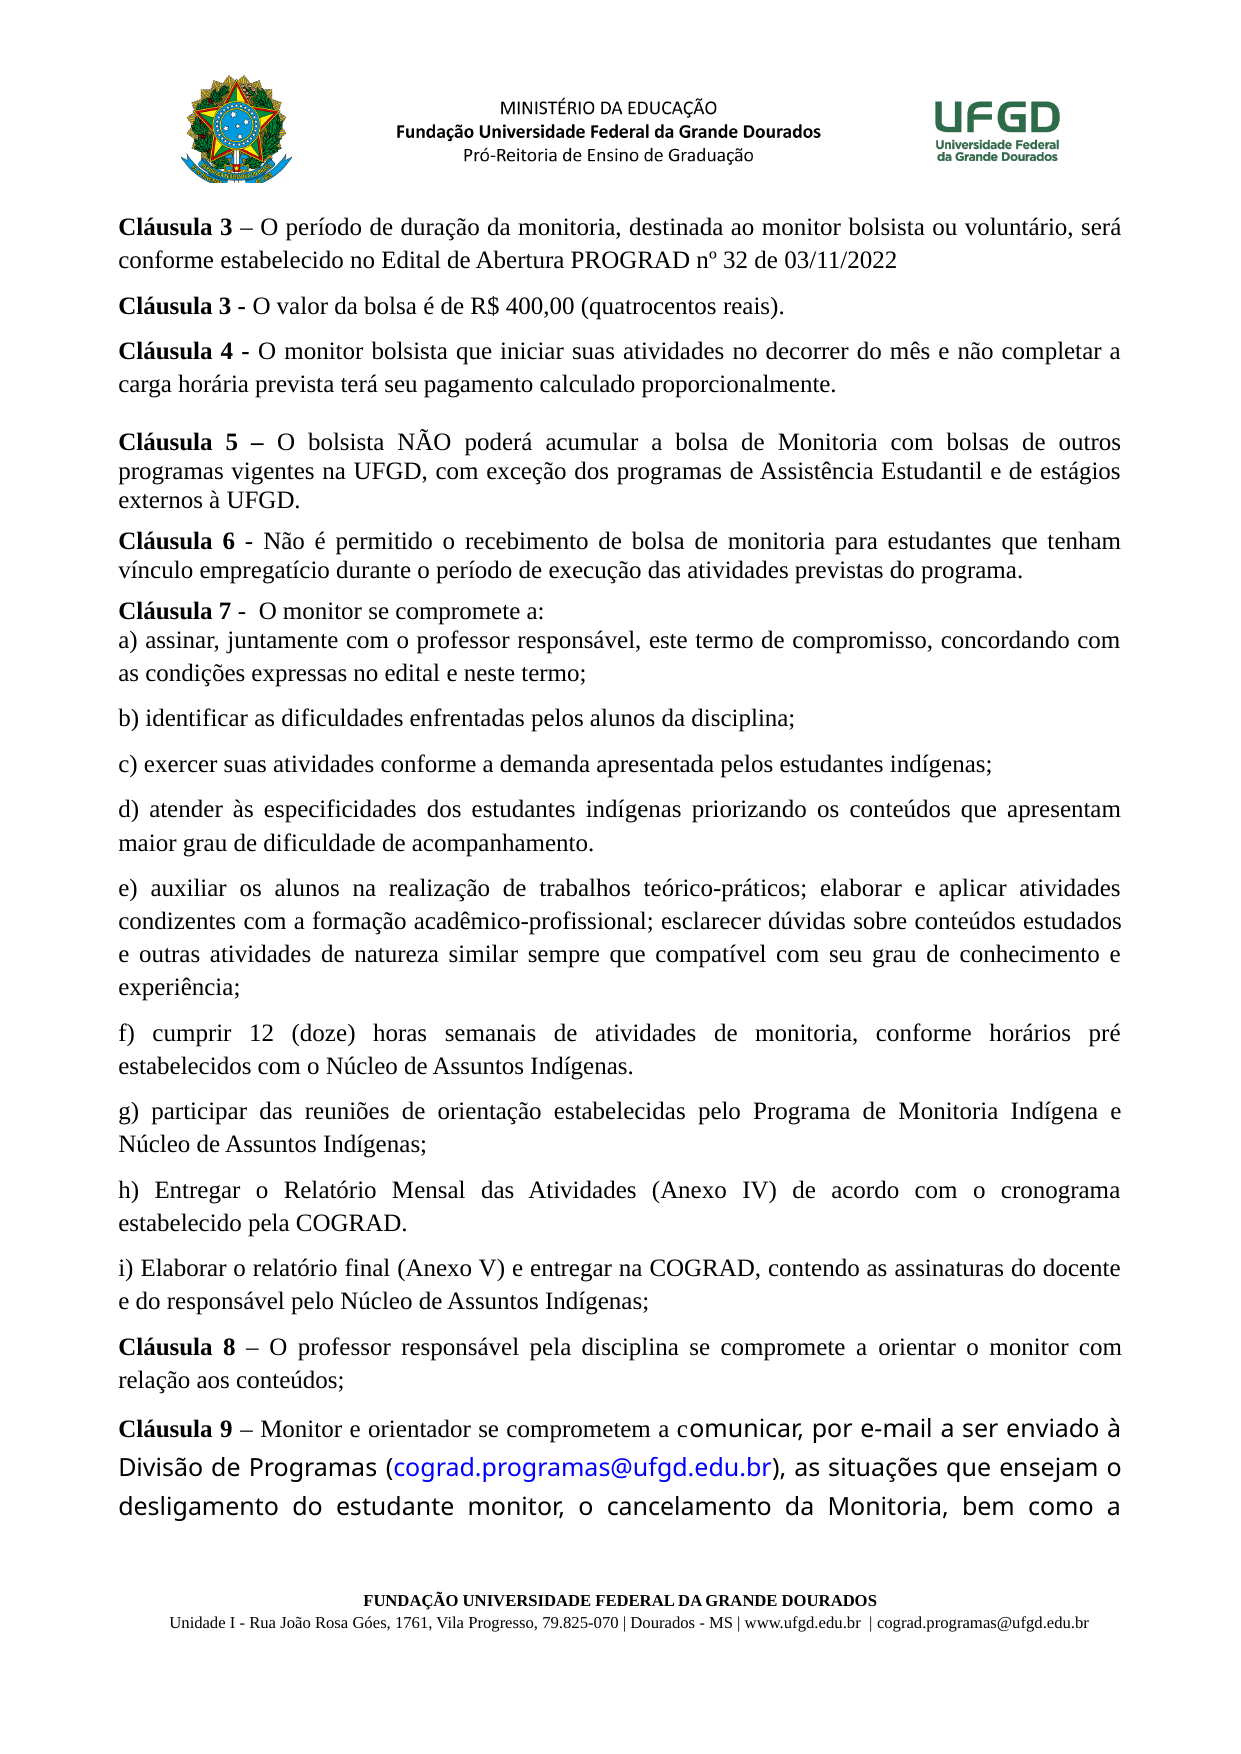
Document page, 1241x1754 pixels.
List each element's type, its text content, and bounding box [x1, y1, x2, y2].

text Cláusula 4 - O monitor bolsista que iniciar suas atividades no decorrer do mês e não completar a carga horária prevista terá seu pagamento calculado proporcionalmente. [118, 336, 1122, 398]
text c) exercer suas atividades conforme a demanda apresentada pelos estudantes indígenas; [118, 749, 1122, 778]
picture [259, 168, 268, 173]
picture [136, 65, 1105, 183]
text Cláusula 3 - O valor da bolsa é de R$ 400,00 (quatrocentos reais). [118, 291, 1122, 320]
text Cláusula 5 – O bolsista NÃO poderá acumular a bolsa de Monitoria com bolsas de outros programas vigentes na UFGD, com exceção dos programas de Assistência Estudantil e de estágios externos à UFGD. [118, 427, 1122, 514]
text a) assinar, juntamente com o professor responsável, este termo de compromisso, concordando com as condições expressas no edital e neste termo; [118, 625, 1122, 687]
text d) atender às especificidades dos estudantes indígenas priorizando os conteúdos que apresentam maior grau de dificuldade de acompanhamento. [118, 794, 1122, 856]
text h) Entregar o Relatório Mensal das Atividades (Anexo IV) de acordo com o cronograma estabelecido pela COGRAD. [118, 1175, 1122, 1237]
text b) identificar as dificuldades enfrentadas pelos alunos da disciplina; [118, 703, 1122, 732]
text i) Elaborar o relatório final (Anexo V) e entregar na COGRAD, contendo as assinaturas do docente e do responsável pelo Núcleo de Assuntos Indígenas; [118, 1253, 1122, 1315]
picture [204, 175, 221, 183]
text Cláusula 6 - Não é permitido o recebimento de bolsa de monitoria para estudantes que tenham vínculo empregatício durante o período de execução das atividades previstas do programa. [118, 526, 1122, 584]
text Cláusula 8 – O professor responsável pela disciplina se compromete a orientar o monitor com relação aos conteúdos; [118, 1332, 1122, 1394]
text Cláusula 9 – Monitor e orientador se comprometem a comunicar, por e-mail a ser enviado à Divisão de Programas (cograd.programas@ufgd.edu.br), as situações que ensejam o desligamento do estudante monitor, o cancelamento da Monitoria, bem como a [118, 1410, 1122, 1523]
text Cláusula 7 - O monitor se compromete a: [118, 596, 1122, 625]
text e) auxiliar os alunos na realização de trabalhos teórico-práticos; elaborar e aplicar atividades condizentes com a formação acadêmico-profissional; esclarecer dúvidas sobre conteúdos estudados e outras atividades de natureza similar sempre que compatível com seu grau de conhecimento e experiência; [118, 873, 1122, 1001]
text g) participar das reuniões de orientação estabelecidas pelo Programa de Monitoria Indígena e Núcleo de Assuntos Indígenas; [118, 1096, 1122, 1158]
text f) cumprir 12 (doze) horas semanais de atividades de monitoria, conforme horários pré estabelecidos com o Núcleo de Assuntos Indígenas. [118, 1018, 1122, 1079]
text Cláusula 3 – O período de duração da monitoria, destinada ao monitor bolsista ou voluntário, será conforme estabelecido no Edital de Abertura PROGRAD nº 32 de 03/11/2022 [118, 212, 1122, 274]
